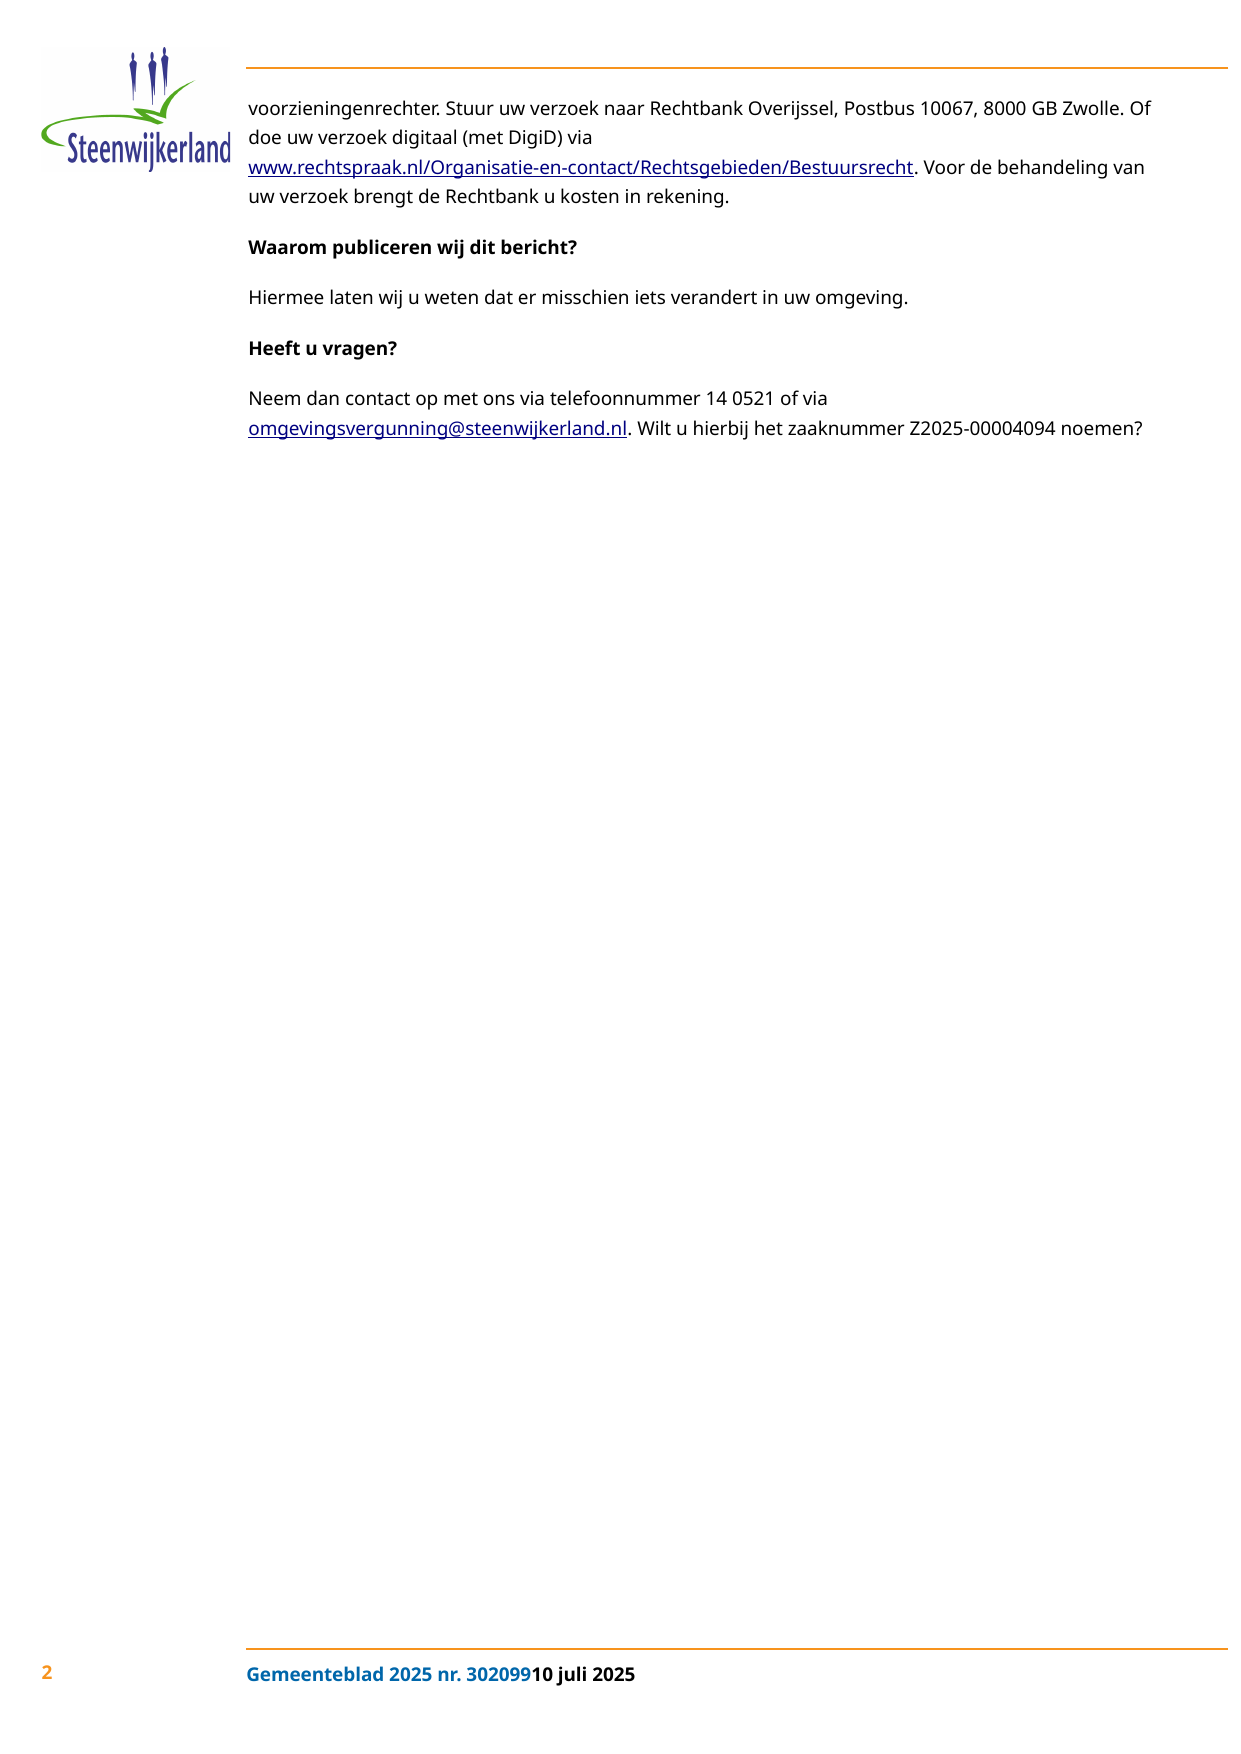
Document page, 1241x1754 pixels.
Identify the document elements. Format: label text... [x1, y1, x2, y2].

text Neem dan contact op met ons via telefoonnummer 14 0521 of via omgevingsvergunning@steenwijkerland.nl. Wilt u hierbij het zaaknummer Z2025-00004094 noemen? [248, 385, 1152, 441]
text Waarom publiceren wij dit bericht? [248, 234, 1152, 260]
text voorzieningenrechter. Stuur uw verzoek naar Rechtbank Overijssel, Postbus 10067, 8000 GB Zwolle. Of doe uw verzoek digitaal (met DigiD) via www.rechtspraak.nl/Organisatie-en-contact/Rechtsgebieden/Bestuursrecht. Voor de behandeling van uw verzoek brengt de Rechtbank u kosten in rekening. [248, 95, 1152, 209]
picture [41, 47, 231, 172]
text Hiermee laten wij u weten dat er misschien iets verandert in uw omgeving. [248, 284, 1152, 310]
text Heeft u vragen? [248, 335, 1152, 361]
